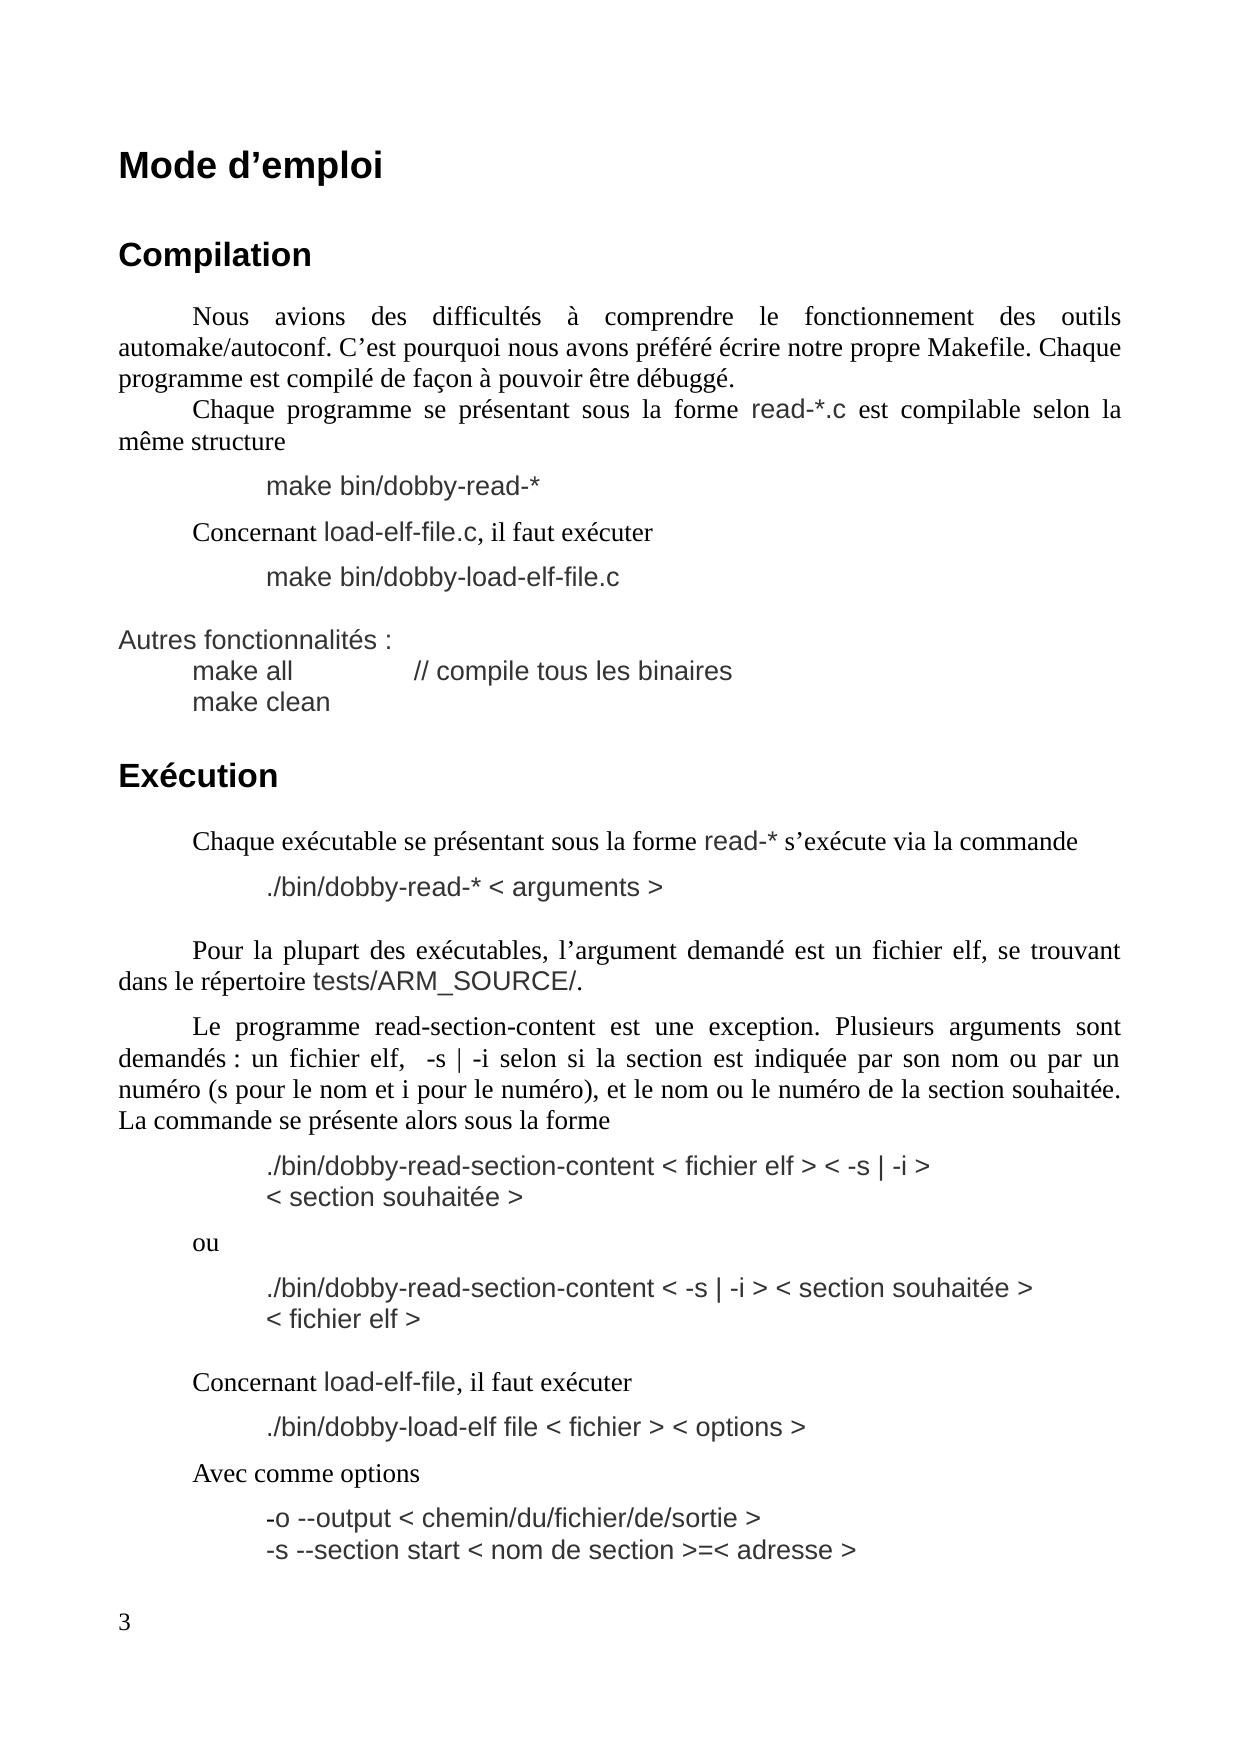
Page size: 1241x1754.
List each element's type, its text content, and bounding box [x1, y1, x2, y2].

text ./bin/dobby-read-section-content < -s | -i > < section souhaitée > < fichier elf > [118, 1272, 1122, 1334]
subtitle Exécution [118, 756, 1122, 794]
subtitle Compilation [118, 234, 1122, 273]
text Avec comme options [118, 1457, 1122, 1488]
text make bin/dobby-read-* [118, 470, 1122, 501]
text make bin/dobby-load-elf-file.c [118, 561, 1122, 593]
text ./bin/dobby-read-* < arguments > [118, 871, 1122, 903]
text make clean [118, 686, 1122, 718]
text Le programme read-section-content est une exception. Plusieurs arguments sont demandés : un fichier elf, -s | -i selon si la section est indiquée par son nom ou par un numéro (s pour le nom et i pour le numéro), et le nom ou le numéro de la section souhaitée. La commande se présente alors sous la forme [118, 1011, 1122, 1135]
text make all // compile tous les binaires [118, 655, 1122, 686]
text -o --output < chemin/du/fichier/de/sortie > [118, 1502, 1122, 1534]
text Chaque programme se présentant sous la forme read-*.c est compilable selon la même structure [118, 393, 1122, 456]
text Autres fonctionnalités : [118, 624, 1122, 655]
subtitle Mode d’emploi [118, 143, 1122, 187]
text Pour la plupart des exécutables, l’argument demandé est un fichier elf, se trouvant dans le répertoire tests/ARM_SOURCE/. [118, 934, 1122, 996]
text ./bin/dobby-load-elf file < fichier > < options > [118, 1411, 1122, 1442]
text Concernant load-elf-file.c, il faut exécuter [118, 516, 1122, 547]
text Nous avions des difficultés à comprendre le fonctionnement des outils automake/autoconf. C’est pourquoi nous avons préféré écrire notre propre Makefile. Chaque programme est compilé de façon à pouvoir être débuggé. [118, 300, 1122, 393]
text Concernant load-elf-file, il faut exécuter [118, 1366, 1122, 1397]
text ./bin/dobby-read-section-content < fichier elf > < -s | -i > < section souhaitée > [118, 1149, 1122, 1212]
text ou [118, 1226, 1122, 1257]
text Chaque exécutable se présentant sous la forme read-* s’exécute via la commande [118, 821, 1122, 857]
text -s --section start < nom de section >=< adresse > [118, 1534, 1122, 1565]
